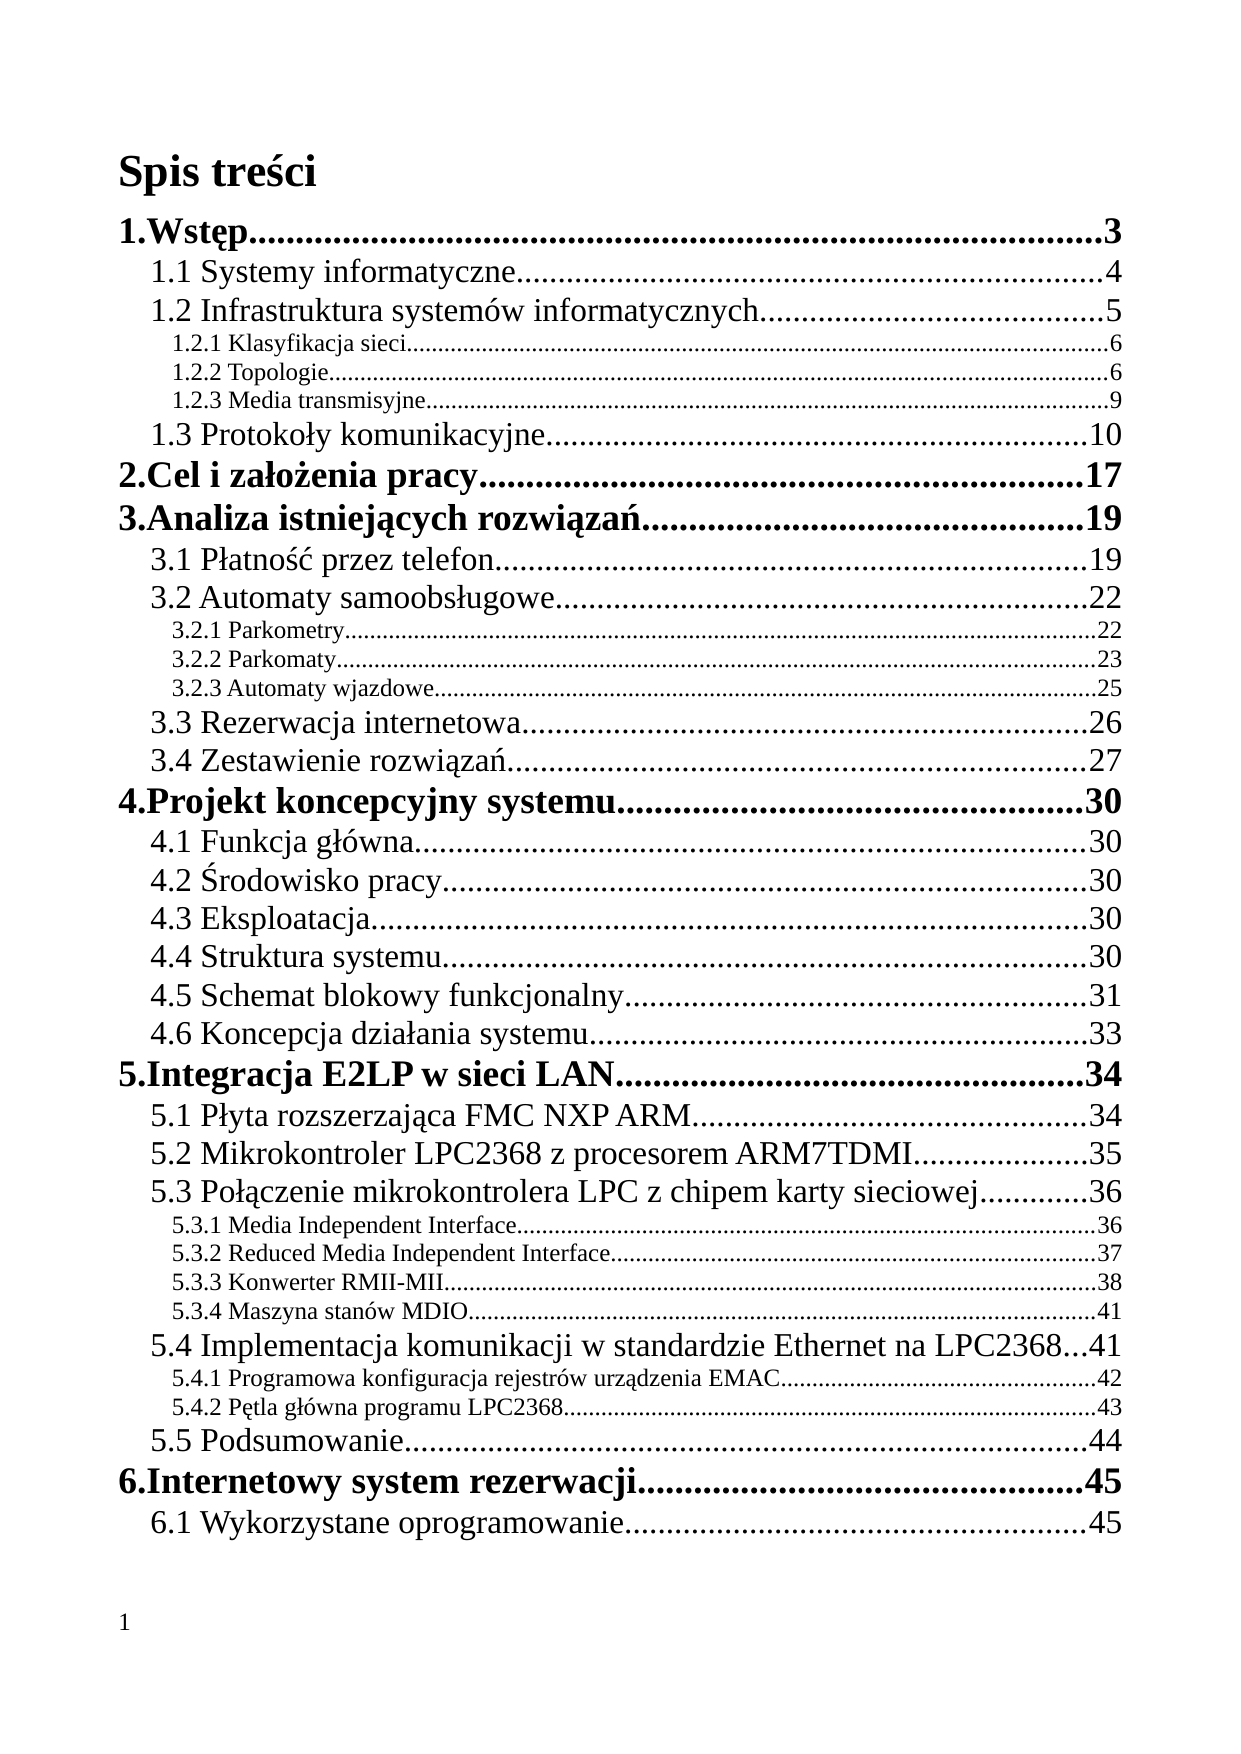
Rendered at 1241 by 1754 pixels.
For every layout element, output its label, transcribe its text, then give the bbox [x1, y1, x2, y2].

text 5.3.1 Media Independent Interface 36 [118, 1210, 1122, 1238]
text 4.1 Funkcja główna 30 [118, 822, 1122, 860]
text 3.Analiza istniejących rozwiązań 19 [118, 496, 1122, 539]
text 3.3 Rezerwacja internetowa 26 [118, 702, 1122, 740]
text 1.2.3 Media transmisyjne 9 [118, 386, 1122, 414]
text 5.5 Podsumowanie 44 [118, 1421, 1122, 1459]
text 2.Cel i założenia pracy 17 [118, 453, 1122, 496]
text 1.2.2 Topologie 6 [118, 357, 1122, 386]
text 4.Projekt koncepcyjny systemu 30 [118, 778, 1122, 822]
text 4.5 Schemat blokowy funkcjonalny 31 [118, 975, 1122, 1013]
text 1.2 Infrastruktura systemów informatycznych 5 [118, 290, 1122, 328]
text 1.1 Systemy informatyczne 4 [118, 251, 1122, 290]
text 5.4.2 Pętla główna programu LPC2368 43 [118, 1392, 1122, 1421]
text 5.3 Połączenie mikrokontrolera LPC z chipem karty sieciowej 36 [118, 1171, 1122, 1210]
text 6.Internetowy system rezerwacji 45 [118, 1459, 1122, 1502]
text 4.3 Eksploatacja 30 [118, 898, 1122, 937]
text 5.3.3 Konwerter RMII-MII 38 [118, 1267, 1122, 1296]
text 5.1 Płyta rozszerzająca FMC NXP ARM 34 [118, 1095, 1122, 1133]
text 3.4 Zestawienie rozwiązań 27 [118, 740, 1122, 778]
text 4.6 Koncepcja działania systemu 33 [118, 1013, 1122, 1052]
text 5.Integracja E2LP w sieci LAN 34 [118, 1052, 1122, 1095]
text 3.2 Automaty samoobsługowe 22 [118, 577, 1122, 616]
text 3.1 Płatność przez telefon 19 [118, 539, 1122, 577]
text 3.2.1 Parkometry 22 [118, 616, 1122, 644]
text 6.1 Wykorzystane oprogramowanie 45 [118, 1502, 1122, 1540]
text 4.2 Środowisko pracy 30 [118, 860, 1122, 898]
text 3.2.2 Parkomaty 23 [118, 644, 1122, 673]
text 5.3.4 Maszyna stanów MDIO 41 [118, 1296, 1122, 1325]
text 5.4 Implementacja komunikacji w standardzie Ethernet na LPC2368 41 [118, 1325, 1122, 1363]
text 5.3.2 Reduced Media Independent Interface 37 [118, 1238, 1122, 1267]
text 1.Wstęp 3 [118, 208, 1122, 251]
text 1.3 Protokoły komunikacyjne 10 [118, 414, 1122, 453]
text 3.2.3 Automaty wjazdowe 25 [118, 673, 1122, 702]
subtitle Spis treści [118, 143, 1122, 196]
text 5.2 Mikrokontroler LPC2368 z procesorem ARM7TDMI 35 [118, 1133, 1122, 1171]
text 5.4.1 Programowa konfiguracja rejestrów urządzenia EMAC 42 [118, 1363, 1122, 1392]
text 4.4 Struktura systemu 30 [118, 937, 1122, 975]
text 1.2.1 Klasyfikacja sieci 6 [118, 328, 1122, 357]
